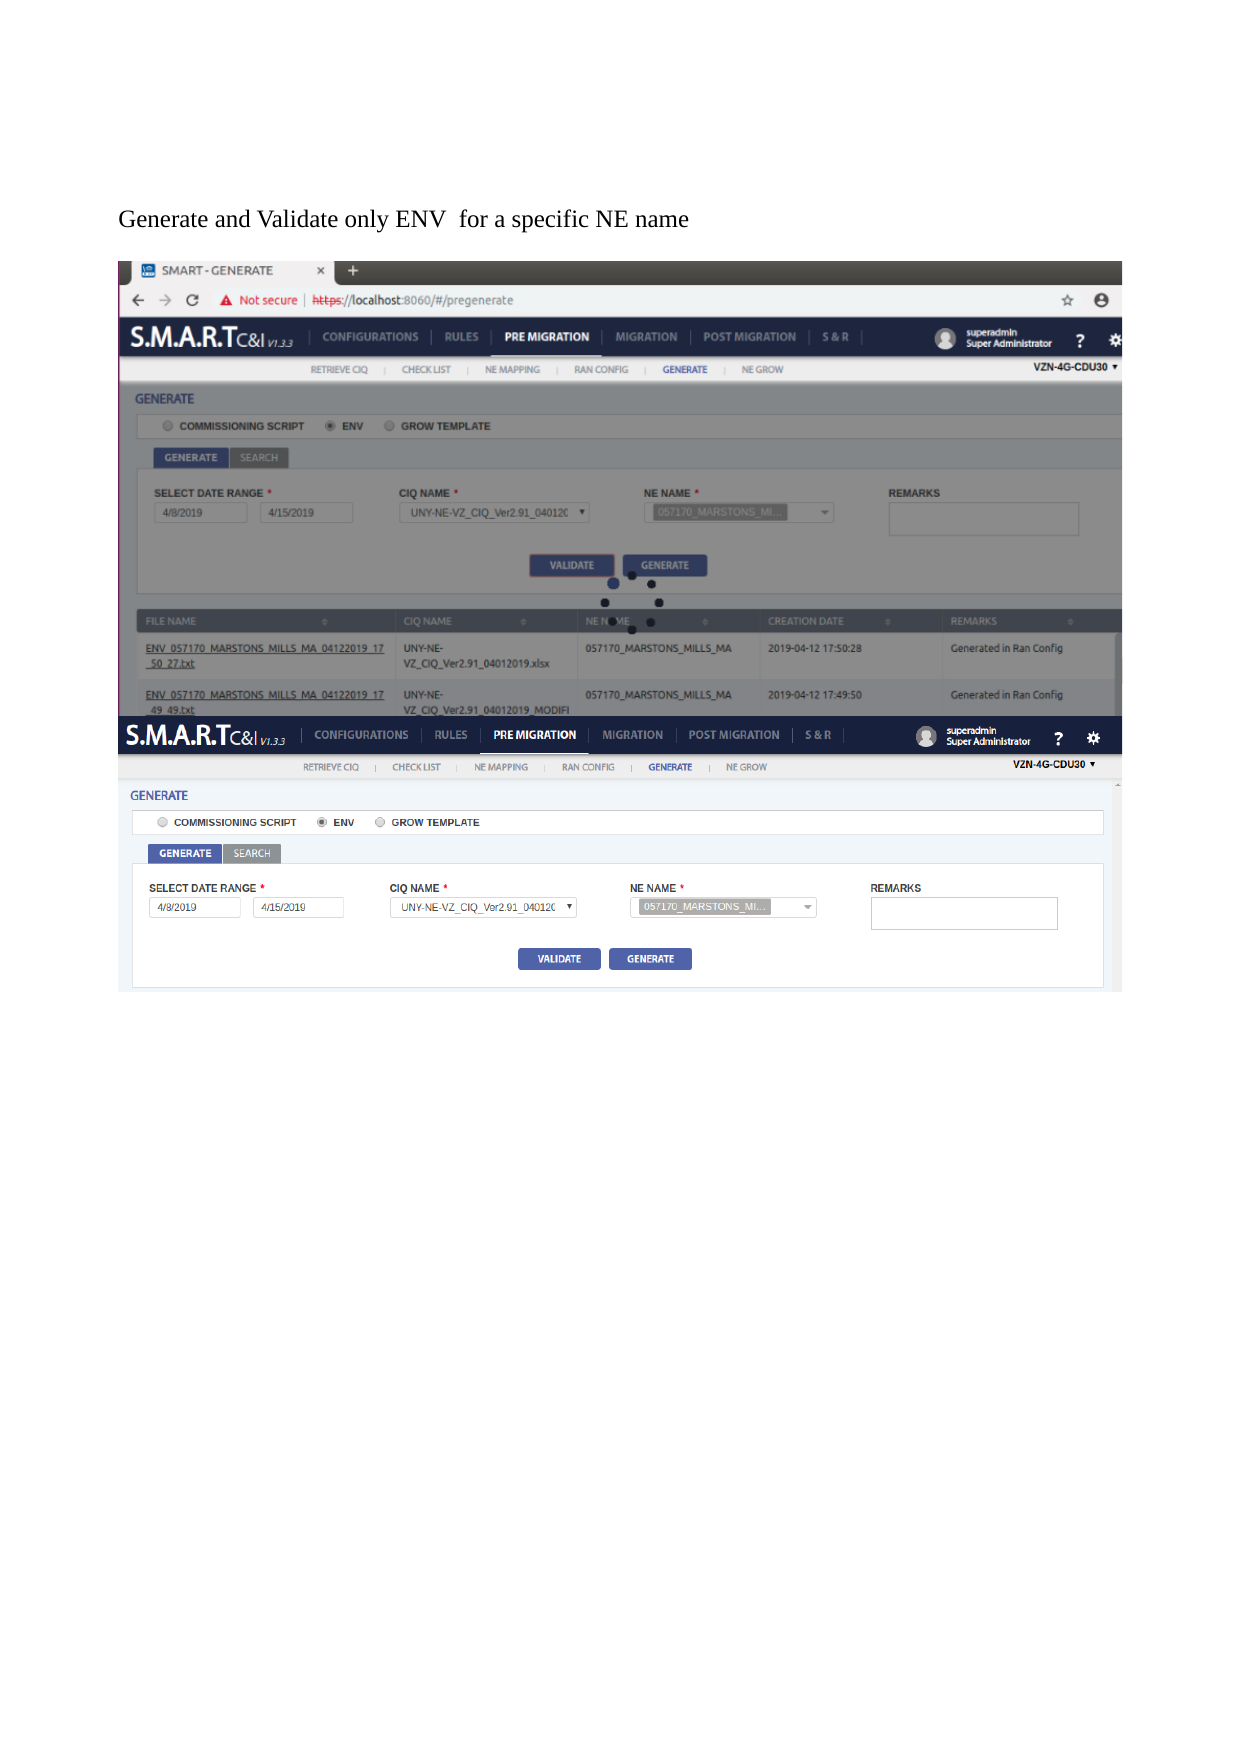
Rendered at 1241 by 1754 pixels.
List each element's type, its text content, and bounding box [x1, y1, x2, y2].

text Generate and Validate only ENV for a specific NE name [118, 204, 1122, 233]
picture [118, 261, 1123, 992]
